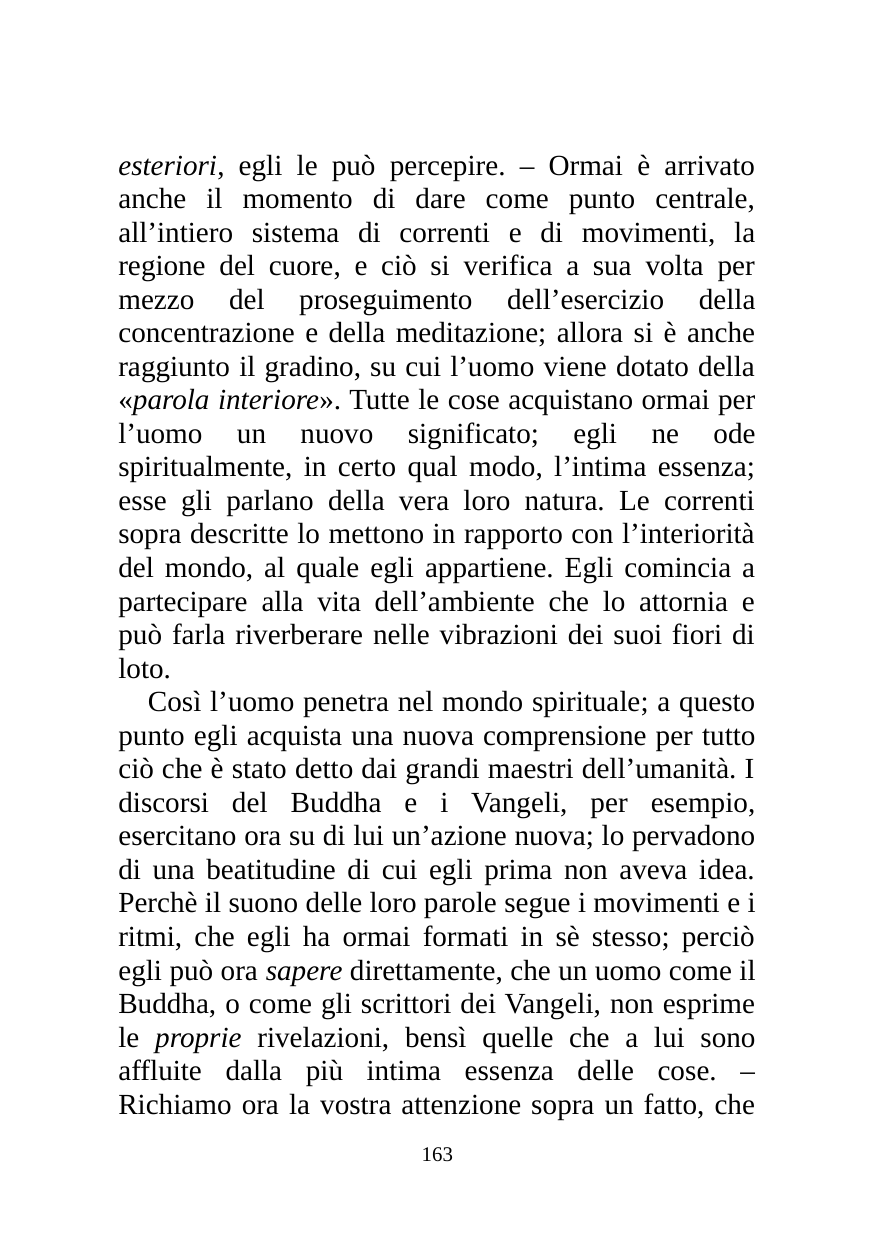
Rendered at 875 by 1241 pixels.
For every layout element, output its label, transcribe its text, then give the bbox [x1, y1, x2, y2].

text Così l’uomo penetra nel mondo spirituale; a questo punto egli acquista una nuova comprensione per tutto ciò che è stato detto dai grandi maestri dell’umanità. I discorsi del Buddha e i Vangeli, per esempio, esercitano ora su di lui un’azione nuova; lo pervadono di una beatitudine di cui egli prima non aveva idea. Perchè il suono delle loro parole segue i movimenti e i ritmi, che egli ha ormai formati in sè stesso; perciò egli può ora sapere direttamente, che un uomo come il Buddha, o come gli scrittori dei Vangeli, non esprime le proprie rivelazioni, bensì quelle che a lui sono affluite dalla più intima essenza delle cose. – Richiamo ora la vostra attenzione sopra un fatto, che [118, 684, 756, 1120]
text esteriori, egli le può percepire. – Ormai è arrivato anche il momento di dare come punto centrale, all’intiero sistema di correnti e di movimenti, la regione del cuore, e ciò si verifica a sua volta per mezzo del proseguimento dell’esercizio della concentrazione e della meditazione; allora si è anche raggiunto il gradino, su cui l’uomo viene dotato della «parola interiore». Tutte le cose acquistano ormai per l’uomo un nuovo significato; egli ne ode spiritualmente, in certo qual modo, l’intima essenza; esse gli parlano della vera loro natura. Le correnti sopra descritte lo mettono in rapporto con l’interiorità del mondo, al quale egli appartiene. Egli comincia a partecipare alla vita dell’ambiente che lo attornia e può farla riverberare nelle vibrazioni dei suoi fiori di loto. [118, 148, 756, 684]
